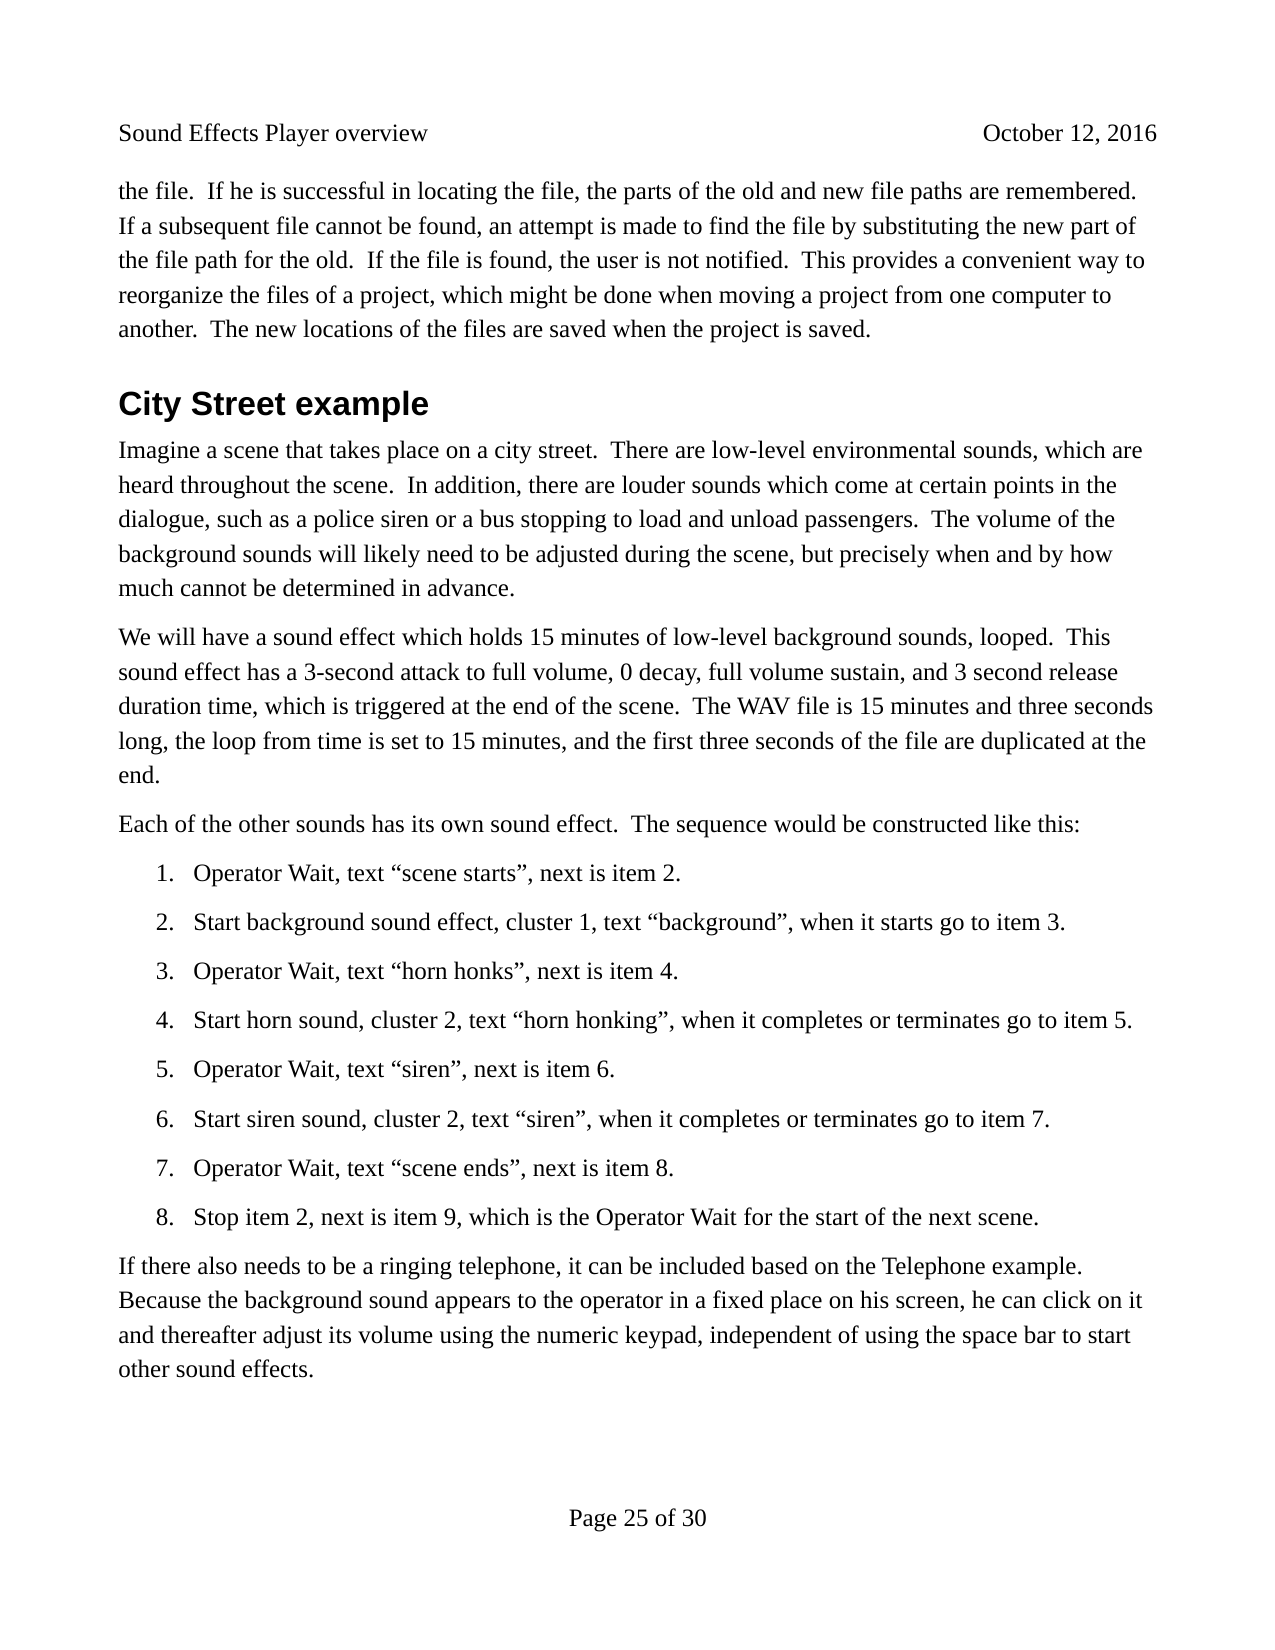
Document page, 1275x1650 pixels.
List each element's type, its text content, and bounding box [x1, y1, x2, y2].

text Imagine a scene that takes place on a city street. There are low-level environmental sounds, which are heard throughout the scene. In addition, there are louder sounds which come at certain points in the dialogue, such as a police siren or a bus stopping to load and unload passengers. The volume of the background sounds will likely need to be adjusted during the scene, but precisely when and by how much cannot be determined in advance. [118, 435, 1157, 602]
list Operator Wait, text “horn honks”, next is item 4. [156, 956, 1157, 985]
list Operator Wait, text “scene ends”, next is item 8. [156, 1153, 1157, 1181]
list Start siren sound, cluster 2, text “siren”, when it completes or terminates go to item 7. [156, 1104, 1157, 1132]
list Start horn sound, cluster 2, text “horn honking”, when it completes or terminates go to item 5. [156, 1006, 1157, 1034]
list Stop item 2, next is item 9, which is the Operator Wait for the start of the next scene. [156, 1202, 1157, 1231]
text We will have a sound effect which holds 15 minutes of low-level background sounds, looped. This sound effect has a 3-second attack to full volume, 0 decay, full volume sustain, and 3 second release duration time, which is triggered at the end of the scene. The WAV file is 15 minutes and three seconds long, the loop from time is set to 15 minutes, and the first three seconds of the file are duplicated at the end. [118, 622, 1157, 789]
list Operator Wait, text “siren”, next is item 6. [156, 1054, 1157, 1083]
list Start background sound effect, cluster 1, text “background”, when it starts go to item 3. [156, 907, 1157, 936]
text the file. If he is successful in locating the file, the parts of the old and new file paths are remembered. If a subsequent file cannot be found, an attempt is made to find the file by substituting the new part of the file path for the old. If the file is found, the user is not notified. This provides a convenient way to reorganize the files of a project, which might be done when moving a project from one computer to another. The new locations of the files are saved when the project is saved. [118, 176, 1157, 343]
list Operator Wait, text “scene starts”, next is item 2. [156, 858, 1157, 887]
subtitle City Street example [118, 384, 1157, 423]
text If there also needs to be a ringing telephone, it can be included based on the Telephone example. Because the background sound appears to the operator in a fixed place on his screen, he can click on it and thereafter adjust its volume using the numeric keypad, independent of using the space bar to start other sound effects. [118, 1251, 1157, 1383]
text Each of the other sounds has its own sound effect. The sequence would be constructed like this: [118, 809, 1157, 838]
